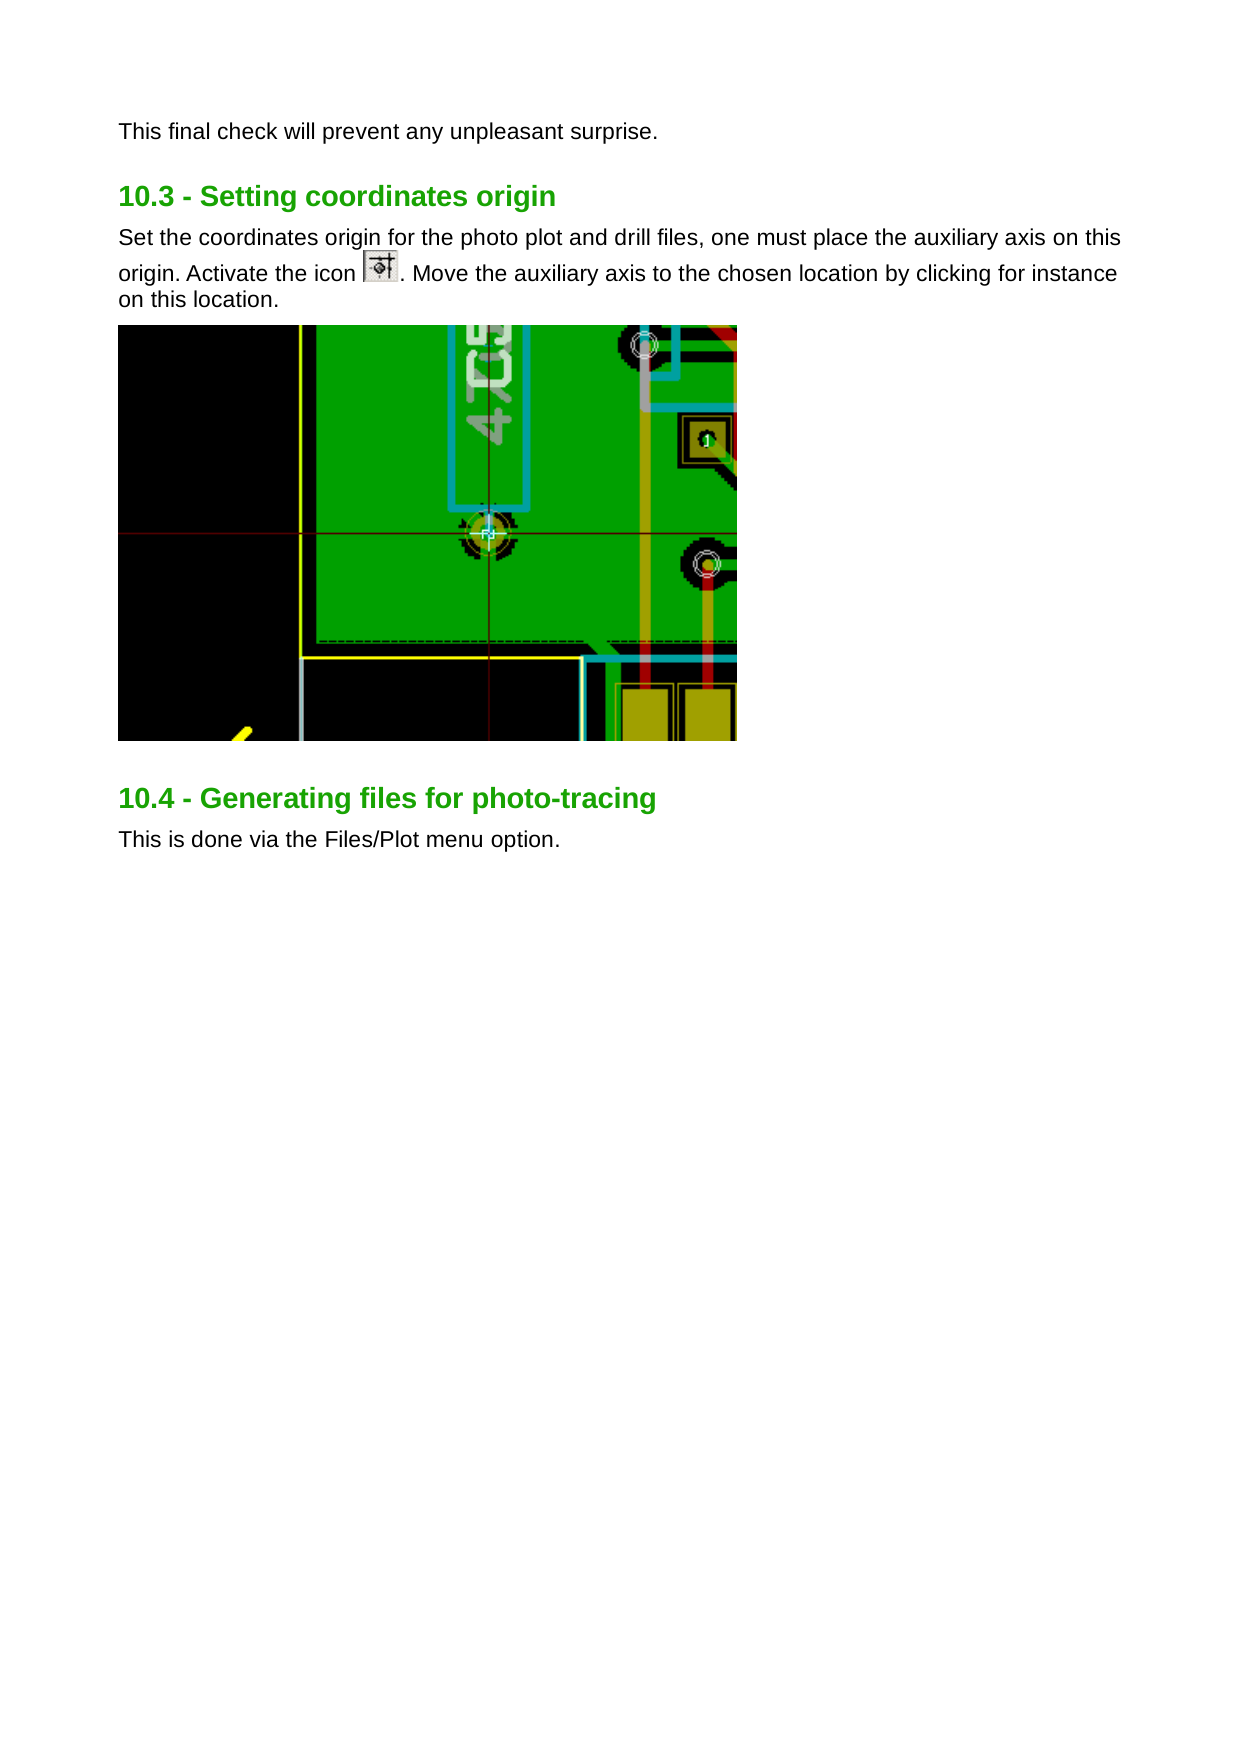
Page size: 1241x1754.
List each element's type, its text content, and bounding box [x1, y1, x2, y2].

text This is done via the Files/Plot menu option. [118, 826, 1122, 852]
picture [363, 250, 399, 282]
text Set the coordinates origin for the photo plot and drill files, one must place the auxiliary axis on this origin. Activate the icon . Move the auxiliary axis to the chosen location by clicking for instance on this location. [118, 224, 1122, 313]
picture [118, 325, 737, 741]
text This final check will prevent any unpleasant surprise. [118, 118, 1122, 144]
subtitle Setting coordinates origin [118, 180, 1122, 212]
subtitle Generating files for photo-tracing [118, 782, 1122, 814]
